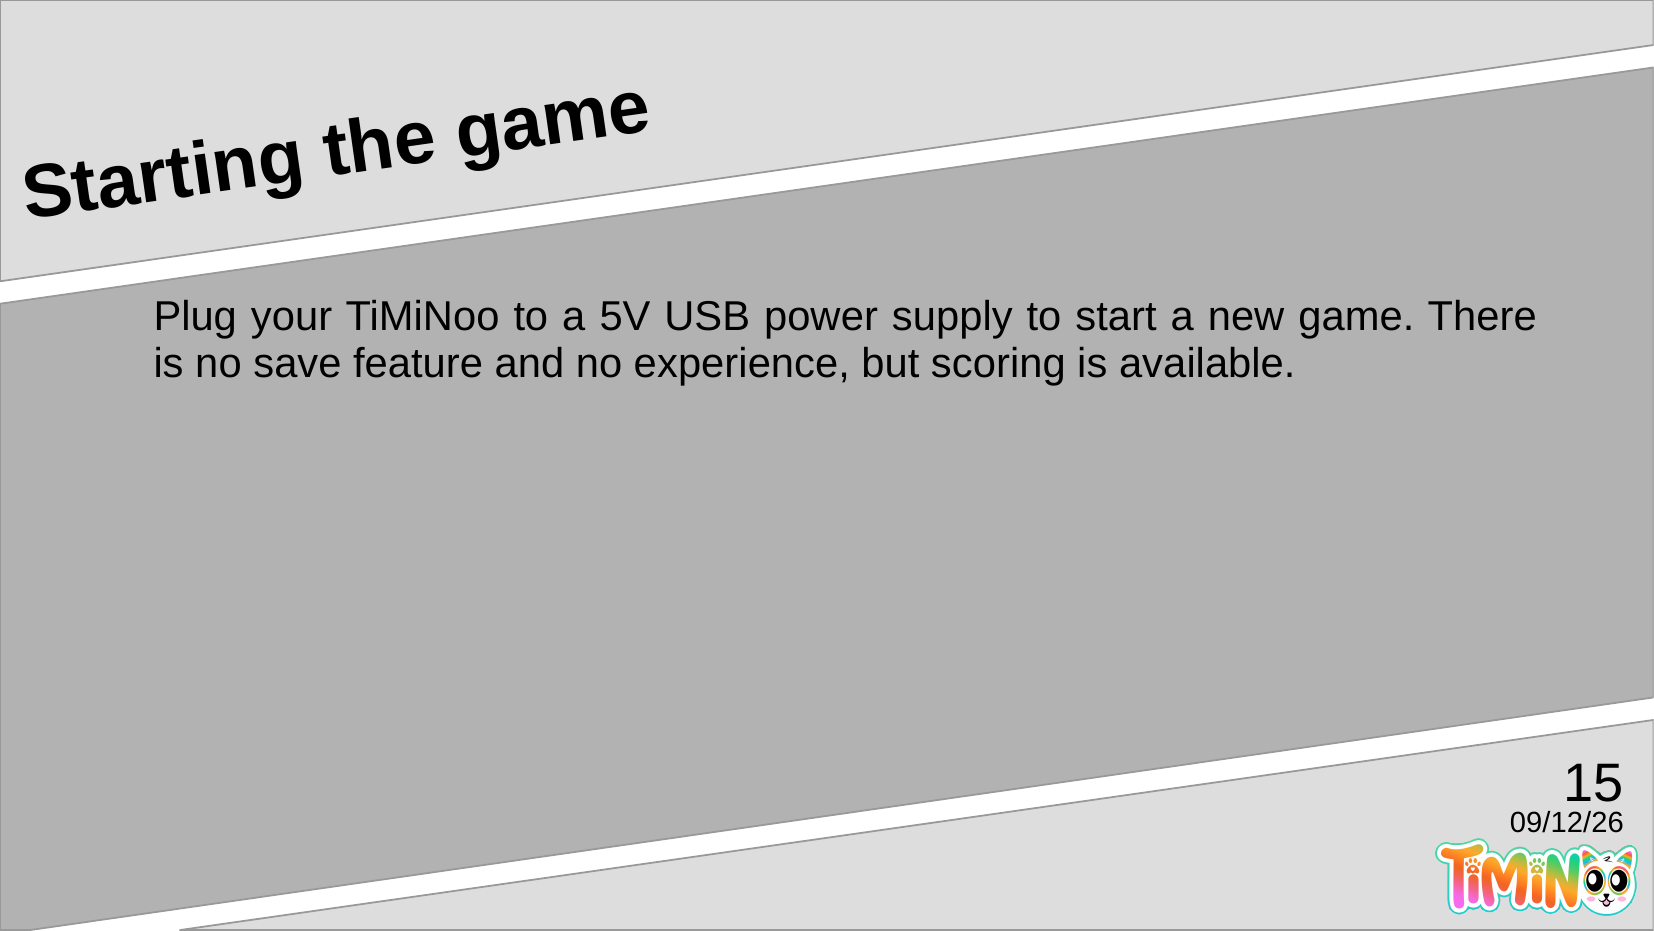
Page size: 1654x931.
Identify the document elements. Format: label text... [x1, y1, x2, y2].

picture [1435, 838, 1638, 916]
title Starting the game [11, 0, 1496, 272]
list Plug your TiMiNoo to a 5V USB power supply to start a new game. There is no save feature and no experience, but scoring is available. [82, 292, 1538, 833]
